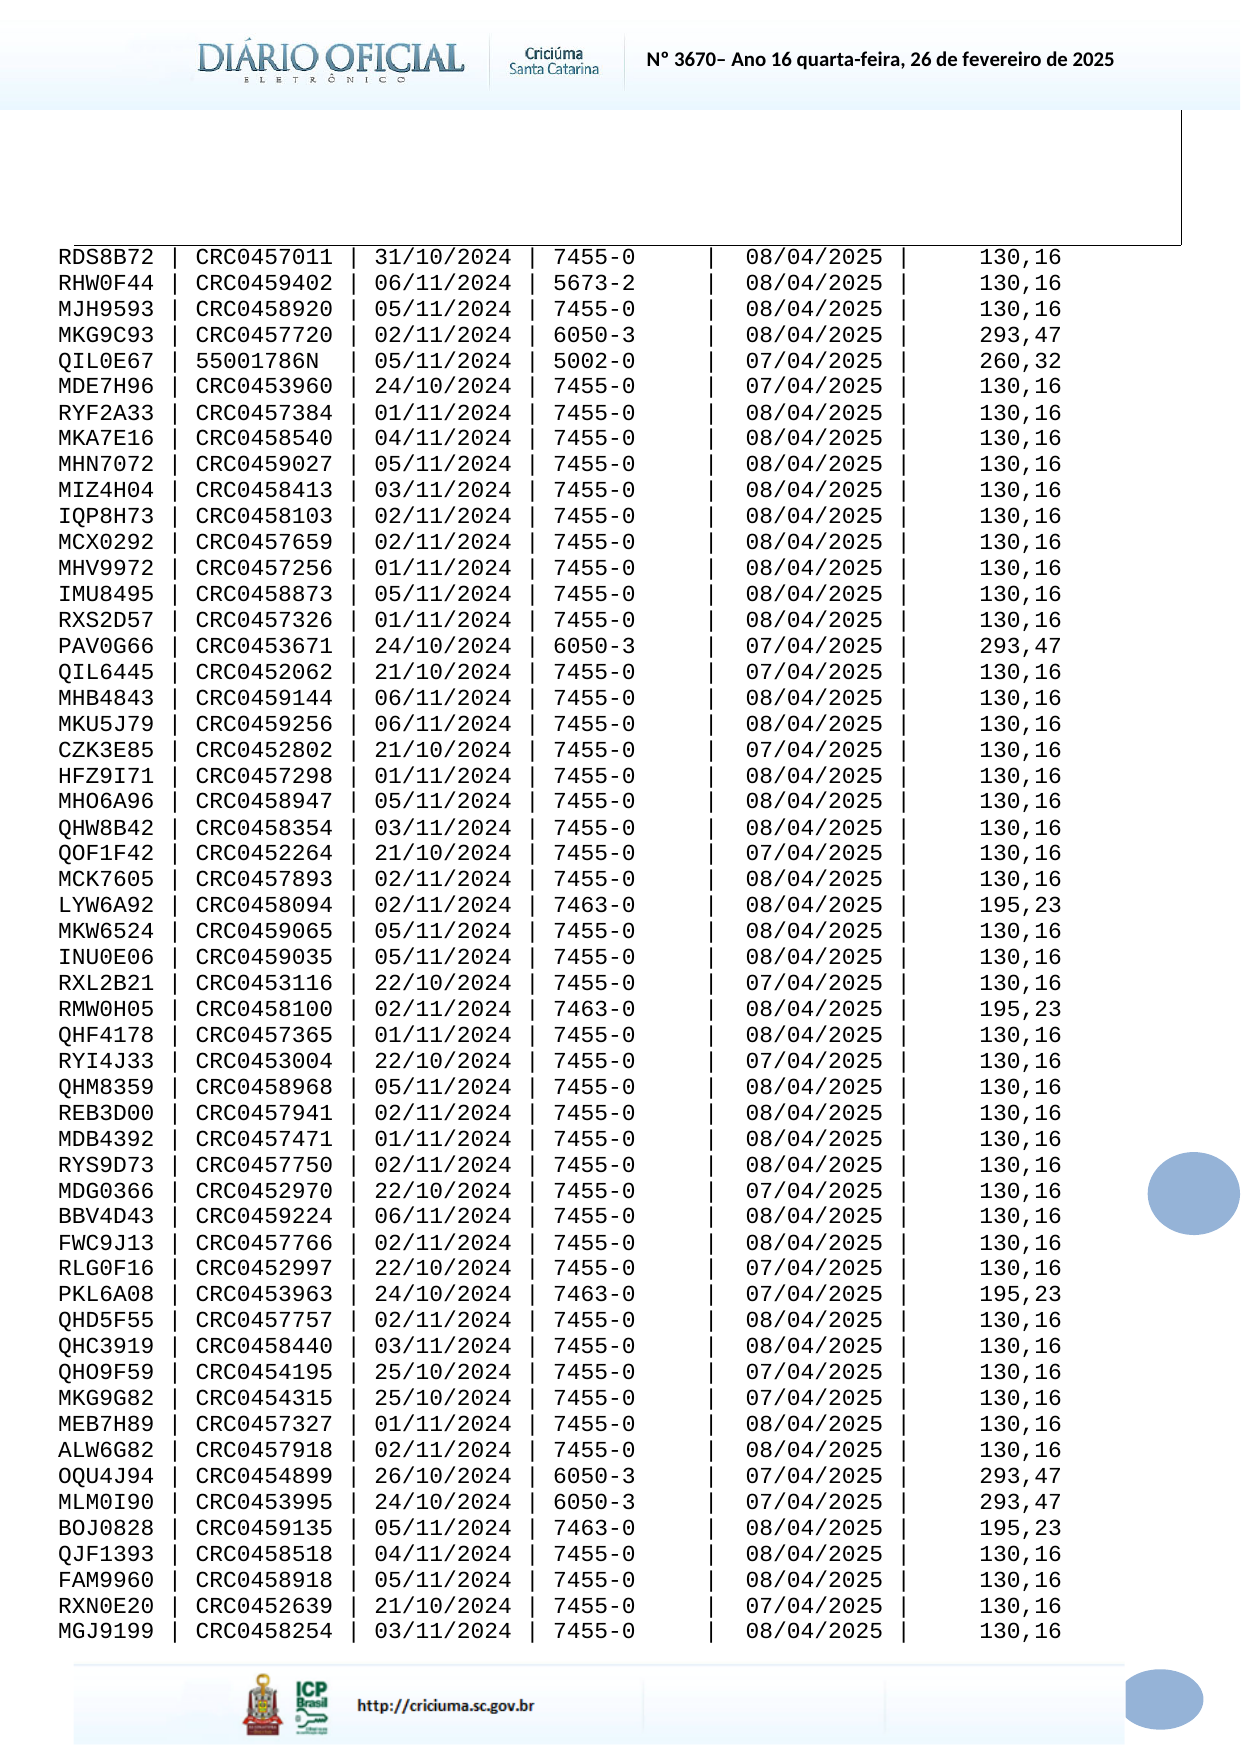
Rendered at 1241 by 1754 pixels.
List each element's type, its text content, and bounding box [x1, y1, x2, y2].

text MKU5J79 | CRC0459256 | 06/11/2024 | 7455-0 | 08/04/2025 | 130,16 [44, 712, 1181, 738]
text QHW8B42 | CRC0458354 | 03/11/2024 | 7455-0 | 08/04/2025 | 130,16 [44, 816, 1181, 842]
text RLG0F16 | CRC0452997 | 22/10/2024 | 7455-0 | 07/04/2025 | 130,16 [44, 1257, 1181, 1283]
text FWC9J13 | CRC0457766 | 02/11/2024 | 7455-0 | 08/04/2025 | 130,16 [44, 1231, 1181, 1257]
text MDG0366 | CRC0452970 | 22/10/2024 | 7455-0 | 07/04/2025 | 130,16 [44, 1179, 1150, 1205]
text REB3D00 | CRC0457941 | 02/11/2024 | 7455-0 | 08/04/2025 | 130,16 [44, 1101, 1181, 1127]
text QHO9F59 | CRC0454195 | 25/10/2024 | 7455-0 | 07/04/2025 | 130,16 [44, 1361, 1181, 1386]
text PAV0G66 | CRC0453671 | 24/10/2024 | 6050-3 | 07/04/2025 | 293,47 [44, 634, 1181, 660]
text IQP8H73 | CRC0458103 | 02/11/2024 | 7455-0 | 08/04/2025 | 130,16 [44, 504, 1181, 531]
text OQU4J94 | CRC0454899 | 26/10/2024 | 6050-3 | 07/04/2025 | 293,47 [44, 1464, 1181, 1490]
text MCX0292 | CRC0457659 | 02/11/2024 | 7455-0 | 08/04/2025 | 130,16 [44, 531, 1181, 556]
text QHD5F55 | CRC0457757 | 02/11/2024 | 7455-0 | 08/04/2025 | 130,16 [44, 1309, 1181, 1334]
text MJH9593 | CRC0458920 | 05/11/2024 | 7455-0 | 08/04/2025 | 130,16 [44, 297, 1181, 323]
text MHV9972 | CRC0457256 | 01/11/2024 | 7455-0 | 08/04/2025 | 130,16 [44, 556, 1181, 582]
text INU0E06 | CRC0459035 | 05/11/2024 | 7455-0 | 08/04/2025 | 130,16 [44, 946, 1181, 971]
text MIZ4H04 | CRC0458413 | 03/11/2024 | 7455-0 | 08/04/2025 | 130,16 [44, 479, 1181, 504]
text QHF4178 | CRC0457365 | 01/11/2024 | 7455-0 | 08/04/2025 | 130,16 [44, 1023, 1181, 1049]
text HFZ9I71 | CRC0457298 | 01/11/2024 | 7455-0 | 08/04/2025 | 130,16 [44, 764, 1181, 790]
text QOF1F42 | CRC0452264 | 21/10/2024 | 7455-0 | 07/04/2025 | 130,16 [44, 842, 1181, 868]
text RYF2A33 | CRC0457384 | 01/11/2024 | 7455-0 | 08/04/2025 | 130,16 [44, 401, 1181, 427]
text RYI4J33 | CRC0453004 | 22/10/2024 | 7455-0 | 07/04/2025 | 130,16 [44, 1049, 1181, 1075]
text LYW6A92 | CRC0458094 | 02/11/2024 | 7463-0 | 08/04/2025 | 195,23 [44, 894, 1181, 919]
text MKA7E16 | CRC0458540 | 04/11/2024 | 7455-0 | 08/04/2025 | 130,16 [44, 427, 1181, 453]
text RXN0E20 | CRC0452639 | 21/10/2024 | 7455-0 | 07/04/2025 | 130,16 [44, 1594, 1181, 1620]
text MGJ9199 | CRC0458254 | 03/11/2024 | 7455-0 | 08/04/2025 | 130,16 [44, 1620, 1181, 1646]
text CZK3E85 | CRC0452802 | 21/10/2024 | 7455-0 | 07/04/2025 | 130,16 [44, 738, 1181, 764]
text MHB4843 | CRC0459144 | 06/11/2024 | 7455-0 | 08/04/2025 | 130,16 [44, 686, 1181, 712]
text QHM8359 | CRC0458968 | 05/11/2024 | 7455-0 | 08/04/2025 | 130,16 [44, 1075, 1181, 1101]
text RXS2D57 | CRC0457326 | 01/11/2024 | 7455-0 | 08/04/2025 | 130,16 [44, 608, 1181, 634]
text MEB7H89 | CRC0457327 | 01/11/2024 | 7455-0 | 08/04/2025 | 130,16 [44, 1412, 1181, 1438]
text MDB4392 | CRC0457471 | 01/11/2024 | 7455-0 | 08/04/2025 | 130,16 [44, 1127, 1181, 1153]
text MLM0I90 | CRC0453995 | 24/10/2024 | 6050-3 | 07/04/2025 | 293,47 [44, 1490, 1181, 1516]
text MCK7605 | CRC0457893 | 02/11/2024 | 7455-0 | 08/04/2025 | 130,16 [44, 868, 1181, 894]
text QJF1393 | CRC0458518 | 04/11/2024 | 7455-0 | 08/04/2025 | 130,16 [44, 1542, 1181, 1568]
text FAM9960 | CRC0458918 | 05/11/2024 | 7455-0 | 08/04/2025 | 130,16 [44, 1568, 1181, 1594]
text QIL6445 | CRC0452062 | 21/10/2024 | 7455-0 | 07/04/2025 | 130,16 [44, 660, 1181, 686]
text BOJ0828 | CRC0459135 | 05/11/2024 | 7463-0 | 08/04/2025 | 195,23 [44, 1516, 1181, 1542]
text RYS9D73 | CRC0457750 | 02/11/2024 | 7455-0 | 08/04/2025 | 130,16 [44, 1153, 1180, 1179]
text MDE7H96 | CRC0453960 | 24/10/2024 | 7455-0 | 07/04/2025 | 130,16 [44, 375, 1181, 401]
text PKL6A08 | CRC0453963 | 24/10/2024 | 7463-0 | 07/04/2025 | 195,23 [44, 1283, 1181, 1309]
text MKW6524 | CRC0459065 | 05/11/2024 | 7455-0 | 08/04/2025 | 130,16 [44, 919, 1181, 946]
text MKG9G82 | CRC0454315 | 25/10/2024 | 7455-0 | 07/04/2025 | 130,16 [44, 1386, 1181, 1412]
text ALW6G82 | CRC0457918 | 02/11/2024 | 7455-0 | 08/04/2025 | 130,16 [44, 1438, 1181, 1464]
text RMW0H05 | CRC0458100 | 02/11/2024 | 7463-0 | 08/04/2025 | 195,23 [44, 997, 1181, 1023]
text MHN7072 | CRC0459027 | 05/11/2024 | 7455-0 | 08/04/2025 | 130,16 [44, 453, 1181, 479]
text MKG9C93 | CRC0457720 | 02/11/2024 | 6050-3 | 08/04/2025 | 293,47 [44, 323, 1181, 349]
text IMU8495 | CRC0458873 | 05/11/2024 | 7455-0 | 08/04/2025 | 130,16 [44, 582, 1181, 608]
text BBV4D43 | CRC0459224 | 06/11/2024 | 7455-0 | 08/04/2025 | 130,16 [44, 1205, 1171, 1231]
text RHW0F44 | CRC0459402 | 06/11/2024 | 5673-2 | 08/04/2025 | 130,16 [44, 271, 1181, 297]
text RXL2B21 | CRC0453116 | 22/10/2024 | 7455-0 | 07/04/2025 | 130,16 [44, 971, 1181, 997]
text QIL0E67 | 55001786N | 05/11/2024 | 5002-0 | 07/04/2025 | 260,32 [44, 349, 1181, 375]
text QHC3919 | CRC0458440 | 03/11/2024 | 7455-0 | 08/04/2025 | 130,16 [44, 1334, 1181, 1361]
text MHO6A96 | CRC0458947 | 05/11/2024 | 7455-0 | 08/04/2025 | 130,16 [44, 790, 1181, 816]
text RDS8B72 | CRC0457011 | 31/10/2024 | 7455-0 | 08/04/2025 | 130,16 [44, 245, 1181, 271]
